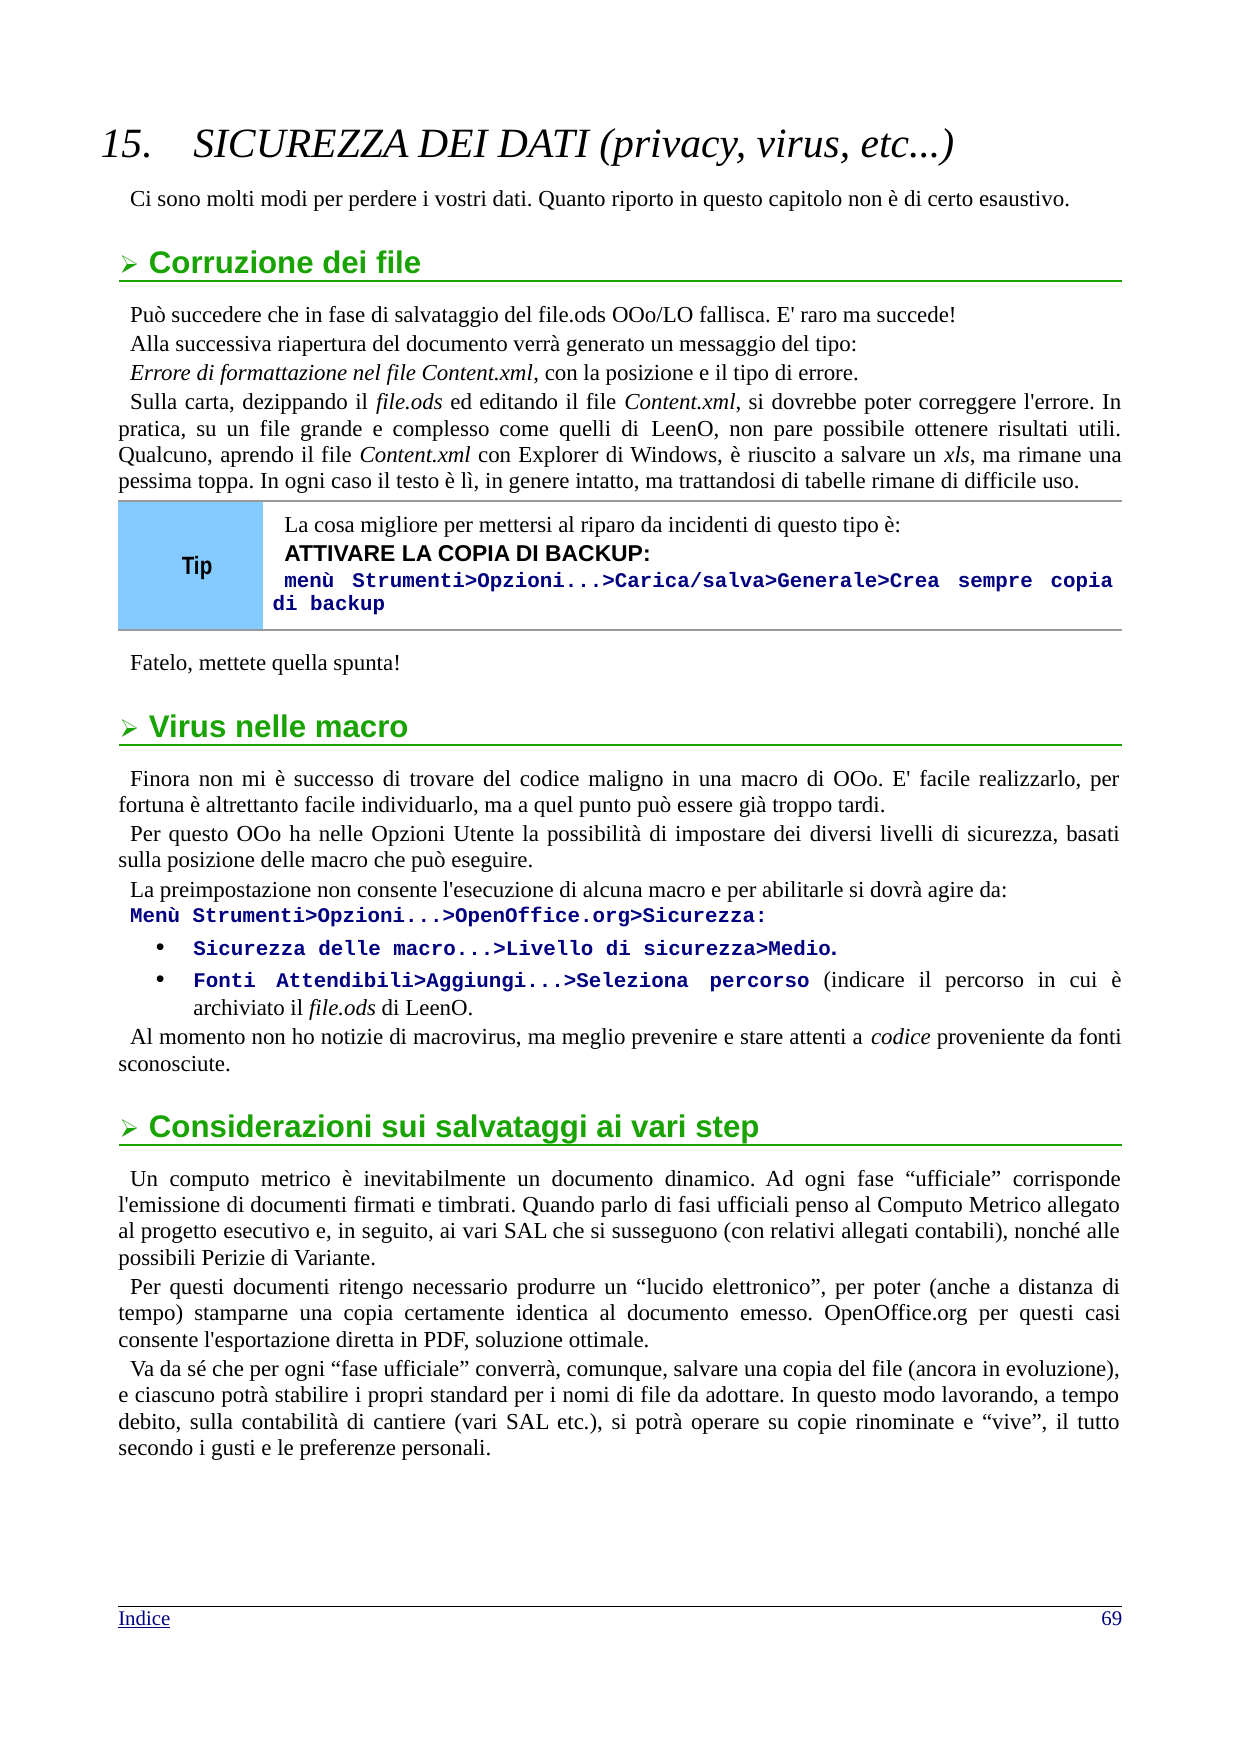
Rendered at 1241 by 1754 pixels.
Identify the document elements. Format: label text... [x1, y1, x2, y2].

text Per questo OOo ha nelle Opzioni Utente la possibilità di impostare dei diversi livelli di sicurezza, basati sulla posizione delle macro che può eseguire. [118, 820, 1122, 873]
subtitle SICUREZZA DEI DATI (privacy, virus, etc...) [100, 118, 1122, 166]
text Fatelo, mettete quella spunta! [118, 649, 1122, 676]
subtitle Considerazioni sui salvataggi ai vari step [119, 1108, 1122, 1144]
table_header La cosa migliore per mettersi al riparo da incidenti di questo tipo è: ATTIVARE LA COPIA DI BACKUP: menù Strumenti>Opzioni...>Carica/salva>Generale>Crea sempre copia di backup [264, 502, 1122, 629]
text Un computo metrico è inevitabilmente un documento dinamico. Ad ogni fase “ufficiale” corrisponde l'emissione di documenti firmati e timbrati. Quando parlo di fasi ufficiali penso al Computo Metrico allegato al progetto esecutivo e, in seguito, ai vari SAL che si susseguono (con relativi allegati contabili), nonché alle possibili Perizie di Variante. [118, 1165, 1122, 1270]
text Errore di formattazione nel file Content.xml, con la posizione e il tipo di errore. [118, 359, 1122, 386]
text Finora non mi è successo di trovare del codice maligno in una macro di OOo. E' facile realizzarlo, per fortuna è altrettanto facile individuarlo, ma a quel punto può essere già troppo tardi. [118, 764, 1122, 817]
list Sicurezza delle macro...>Livello di sicurezza>Medio. [156, 932, 1122, 961]
text Menù Strumenti>Opzioni...>OpenOffice.org>Sicurezza: [118, 905, 1122, 929]
text Alla successiva riapertura del documento verrà generato un messaggio del tipo: [118, 330, 1122, 356]
text La preimpostazione non consente l'esecuzione di alcuna macro e per abilitarle si dovrà agire da: [118, 876, 1122, 902]
text Per questi documenti ritengo necessario produrre un “lucido elettronico”, per poter (anche a distanza di tempo) stamparne una copia certamente identica al documento emesso. OpenOffice.org per questi casi consente l'esportazione diretta in PDF, soluzione ottimale. [118, 1273, 1122, 1352]
text Va da sé che per ogni “fase ufficiale” converrà, comunque, salvare una copia del file (ancora in evoluzione), e ciascuno potrà stabilire i propri standard per i nomi di file da adottare. In questo modo lavorando, a tempo debito, sulla contabilità di cantiere (vari SAL etc.), si potrà operare su copie rinominate e “vive”, il tutto secondo i gusti e le preferenze personali. [118, 1355, 1122, 1460]
table_header Tip [118, 502, 263, 629]
subtitle Corruzione dei file [119, 244, 1122, 280]
text Può succedere che in fase di salvataggio del file.ods OOo/LO fallisca. E' raro ma succede! [118, 301, 1122, 327]
text Al momento non ho notizie di macrovirus, ma meglio prevenire e stare attenti a codice proveniente da fonti sconosciute. [118, 1023, 1122, 1076]
text Ci sono molti modi per perdere i vostri dati. Quanto riporto in questo capitolo non è di certo esaustivo. [118, 186, 1122, 212]
text Sulla carta, dezippando il file.ods ed editando il file Content.xml, si dovrebbe poter correggere l'errore. In pratica, su un file grande e complesso come quelli di LeenO, non pare possibile ottenere risultati utili. Qualcuno, aprendo il file Content.xml con Explorer di Windows, è riuscito a salvare un xls, ma rimane una pessima toppa. In ogni caso il testo è lì, in genere intatto, ma trattandosi di tabelle rimane di difficile uso. [118, 388, 1122, 494]
list Fonti Attendibili>Aggiungi...>Seleziona percorso (indicare il percorso in cui è archiviato il file.ods di LeenO. [156, 964, 1122, 1020]
subtitle Virus nelle macro [119, 708, 1122, 744]
